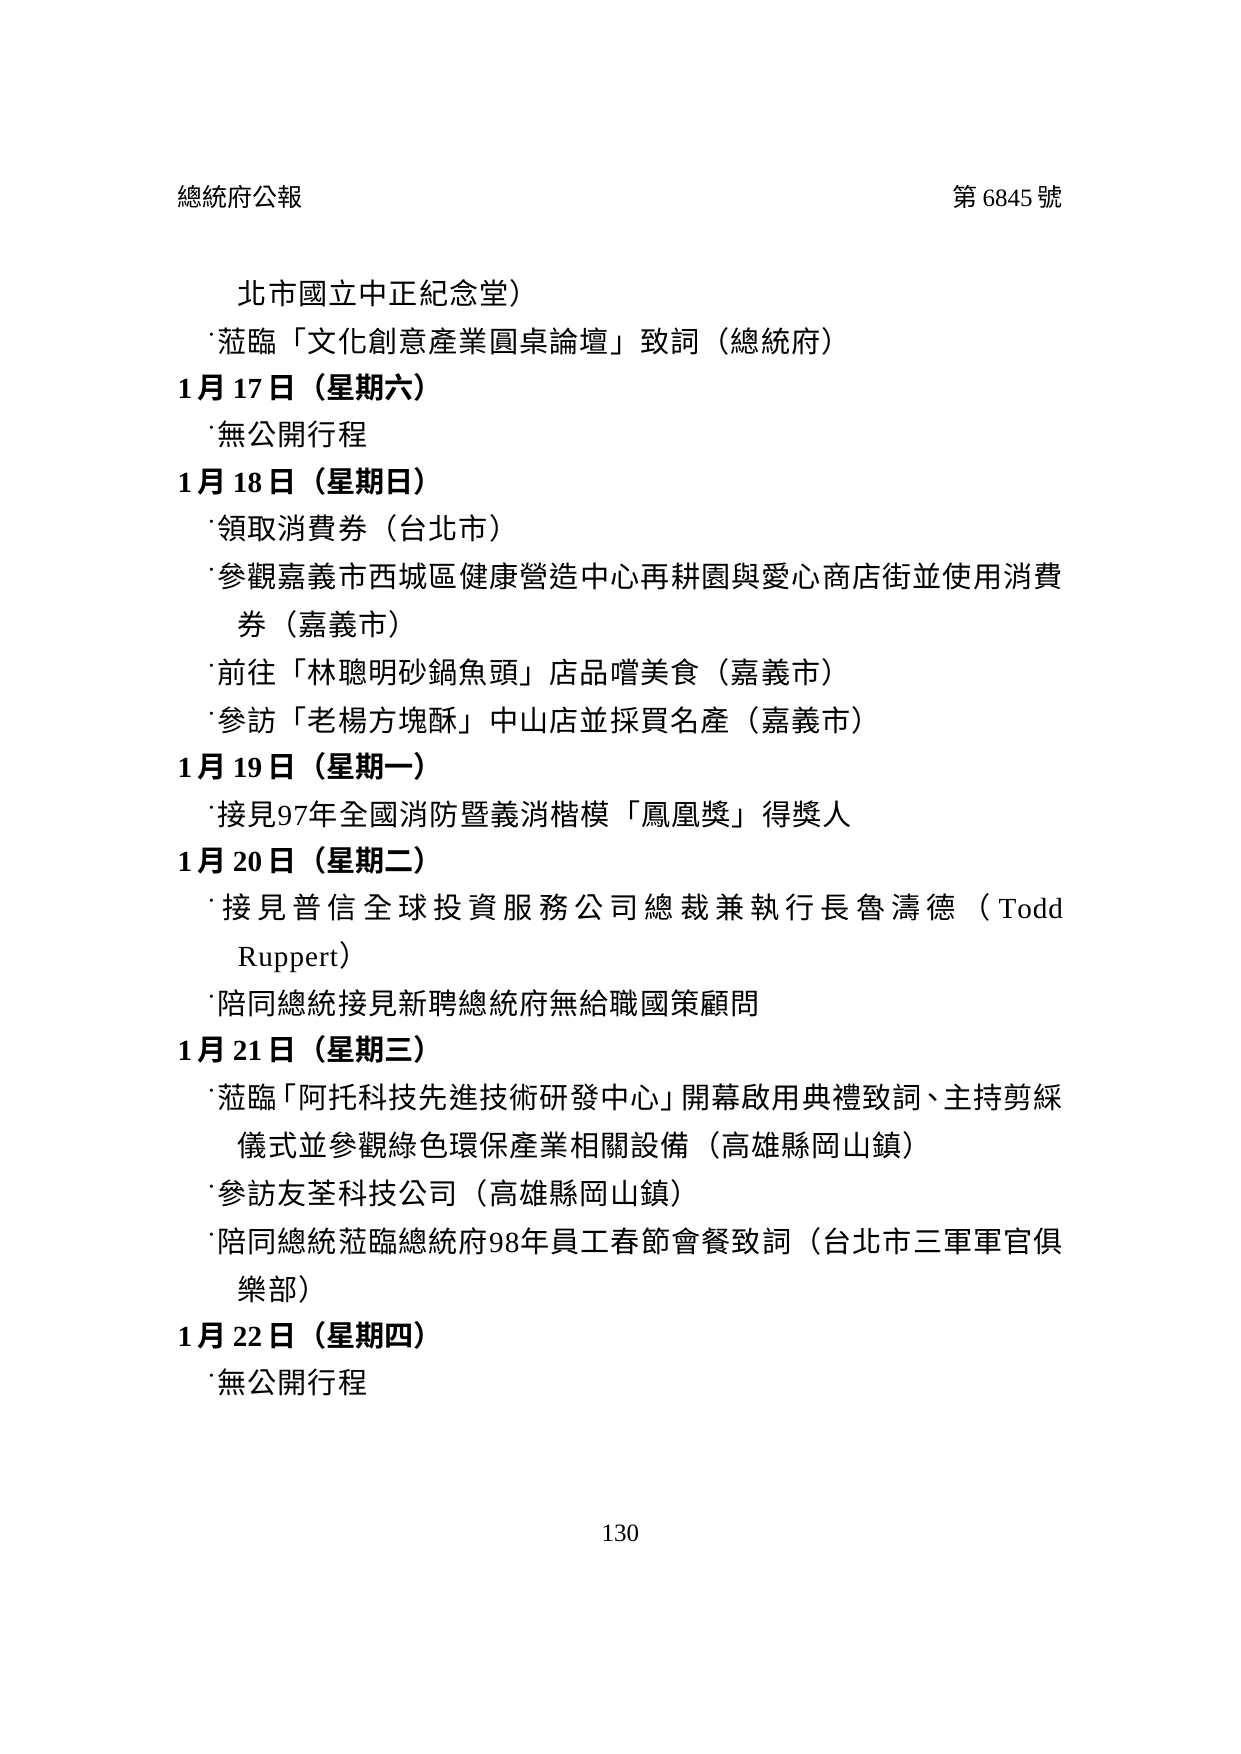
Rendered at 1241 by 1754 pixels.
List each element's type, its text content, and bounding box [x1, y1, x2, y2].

text 1月20日（星期二） [177, 834, 1063, 880]
text ˙參訪友荃科技公司（高雄縣岡山鎮） [206, 1166, 1063, 1214]
text ˙接見普信全球投資服務公司總裁兼執行長魯濤德（Todd Ruppert） [206, 880, 1063, 976]
text ˙蒞臨「文化創意產業圓桌論壇」致詞（總統府） [206, 314, 1063, 362]
text ˙無公開行程 [206, 1355, 1063, 1403]
text ˙無公開行程 [206, 407, 1063, 455]
text 1月18日（星期日） [177, 455, 1063, 501]
text 1月22日（星期四） [177, 1309, 1063, 1355]
text 1月17日（星期六） [177, 362, 1063, 407]
text ˙參觀嘉義市西城區健康營造中心再耕園與愛心商店街並使用消費券（嘉義市） [206, 549, 1063, 645]
text 北市國立中正紀念堂） [206, 266, 1063, 314]
text ˙前往「林聰明砂鍋魚頭」店品嚐美食（嘉義市） [206, 645, 1063, 693]
text 1月19日（星期一） [177, 741, 1063, 787]
text 1月21日（星期三） [177, 1024, 1063, 1070]
text ˙接見97年全國消防暨義消楷模「鳳凰獎」得獎人 [206, 787, 1063, 834]
text ˙領取消費券（台北市） [206, 501, 1063, 549]
text ˙陪同總統接見新聘總統府無給職國策顧問 [206, 976, 1063, 1024]
text ˙蒞臨「阿托科技先進技術研發中心」開幕啟用典禮致詞、主持剪綵儀式並參觀綠色環保產業相關設備（高雄縣岡山鎮） [206, 1070, 1063, 1166]
text ˙參訪「老楊方塊酥」中山店並採買名產（嘉義市） [206, 693, 1063, 741]
text ˙陪同總統蒞臨總統府98年員工春節會餐致詞（台北市三軍軍官俱樂部） [206, 1214, 1063, 1309]
